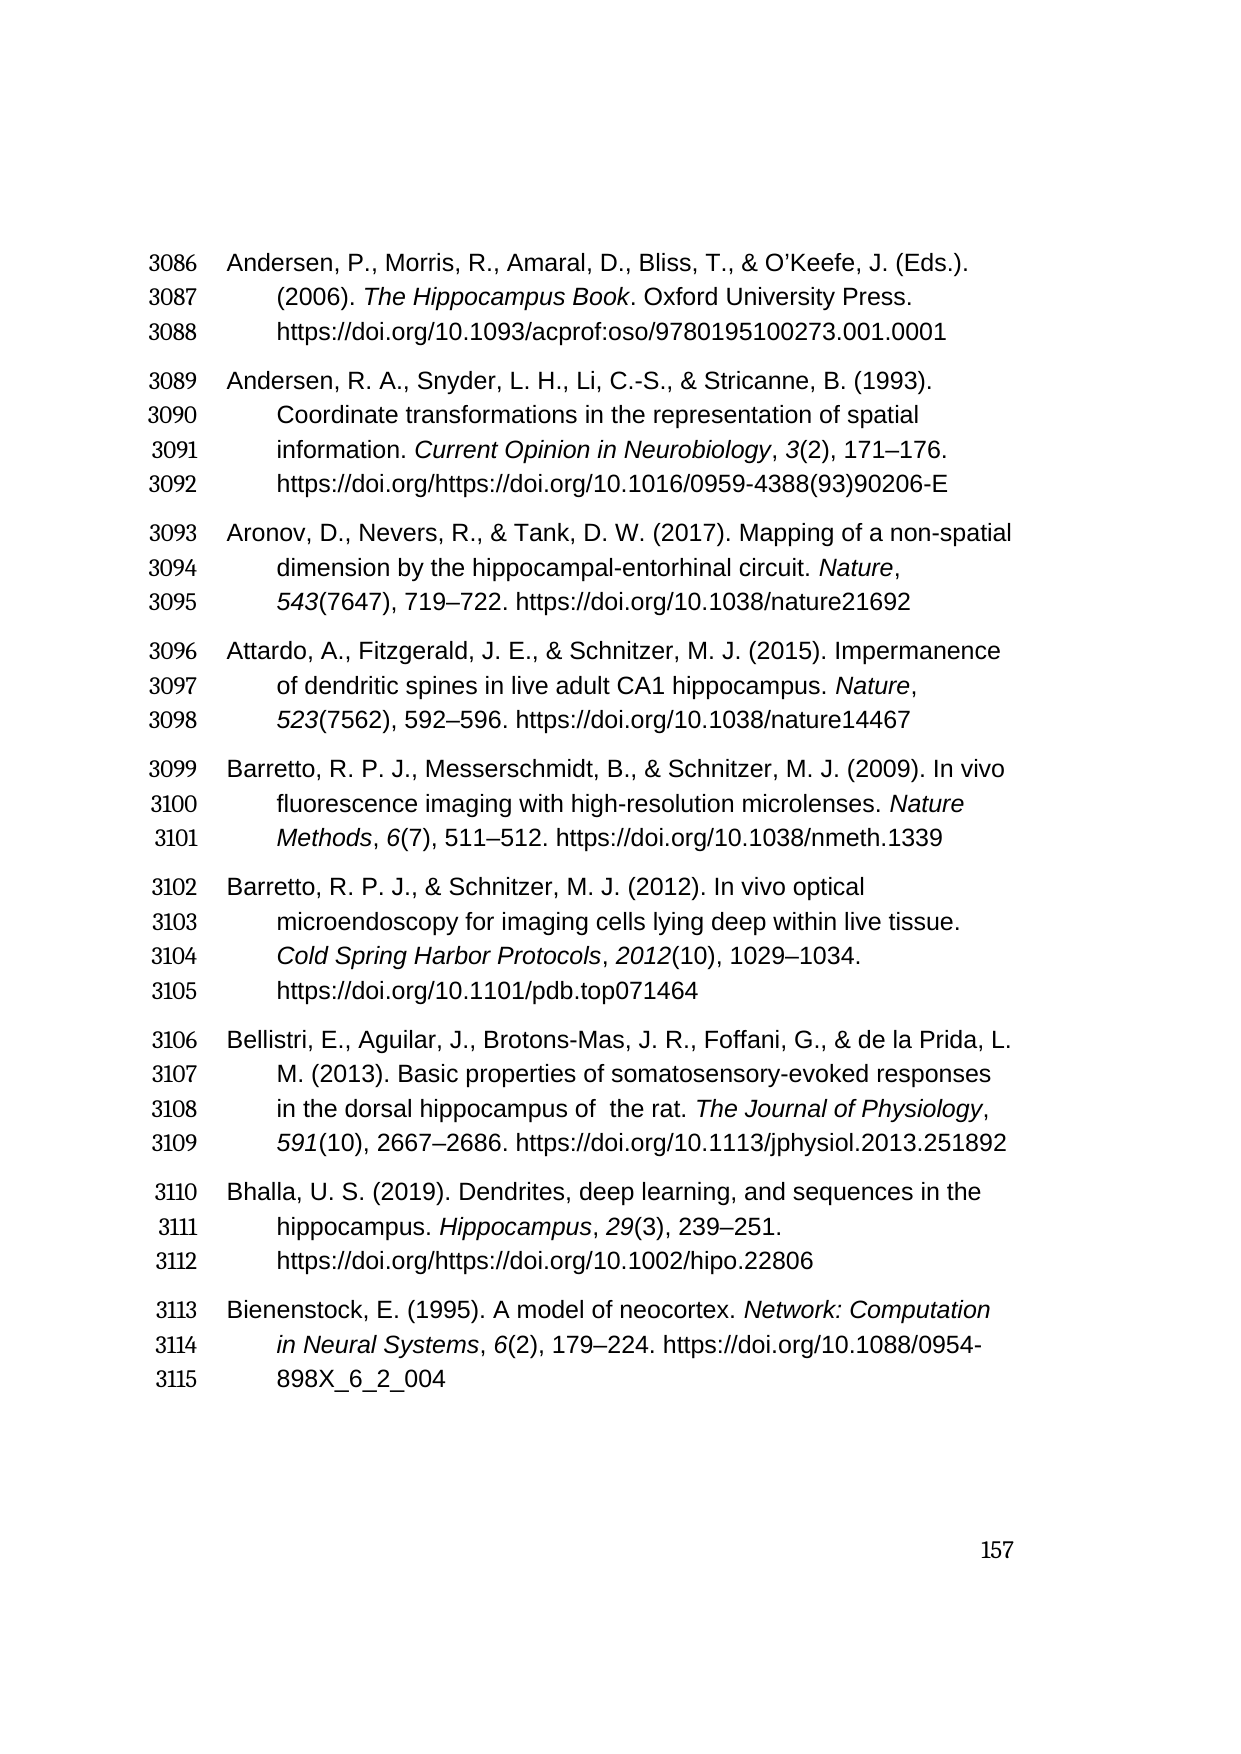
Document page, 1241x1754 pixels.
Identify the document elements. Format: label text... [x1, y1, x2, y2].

text Barretto, R. P. J., & Schnitzer, M. J. (2012). In vivo optical microendoscopy for imaging cells lying deep within live tissue. Cold Spring Harbor Protocols, 2012(10), 1029–1034. https://doi.org/10.1101/pdb.top071464 [226, 872, 1014, 1004]
text Attardo, A., Fitzgerald, J. E., & Schnitzer, M. J. (2015). Impermanence of dendritic spines in live adult CA1 hippocampus. Nature, 523(7562), 592–596. https://doi.org/10.1038/nature14467 [226, 636, 1014, 734]
text Aronov, D., Nevers, R., & Tank, D. W. (2017). Mapping of a non-spatial dimension by the hippocampal-entorhinal circuit. Nature, 543(7647), 719–722. https://doi.org/10.1038/nature21692 [226, 518, 1014, 616]
text Andersen, P., Morris, R., Amaral, D., Bliss, T., & O’Keefe, J. (Eds.). (2006). The Hippocampus Book. Oxford University Press. https://doi.org/10.1093/acprof:oso/9780195100273.001.0001 [226, 248, 1014, 345]
text Bhalla, U. S. (2019). Dendrites, deep learning, and sequences in the hippocampus. Hippocampus, 29(3), 239–251. https://doi.org/https://doi.org/10.1002/hipo.22806 [226, 1177, 1014, 1275]
text Bienenstock, E. (1995). A model of neocortex. Network: Computation in Neural Systems, 6(2), 179–224. https://doi.org/10.1088/0954-898X_6_2_004 [226, 1295, 1014, 1393]
text Andersen, R. A., Snyder, L. H., Li, C.-S., & Stricanne, B. (1993). Coordinate transformations in the representation of spatial information. Current Opinion in Neurobiology, 3(2), 171–176. https://doi.org/https://doi.org/10.1016/0959-4388(93)90206-E [226, 366, 1014, 498]
text Bellistri, E., Aguilar, J., Brotons-Mas, J. R., Foffani, G., & de la Prida, L. M. (2013). Basic properties of somatosensory-evoked responses in the dorsal hippocampus of the rat. The Journal of Physiology, 591(10), 2667–2686. https://doi.org/10.1113/jphysiol.2013.251892 [226, 1025, 1014, 1157]
text Barretto, R. P. J., Messerschmidt, B., & Schnitzer, M. J. (2009). In vivo fluorescence imaging with high-resolution microlenses. Nature Methods, 6(7), 511–512. https://doi.org/10.1038/nmeth.1339 [226, 754, 1014, 852]
